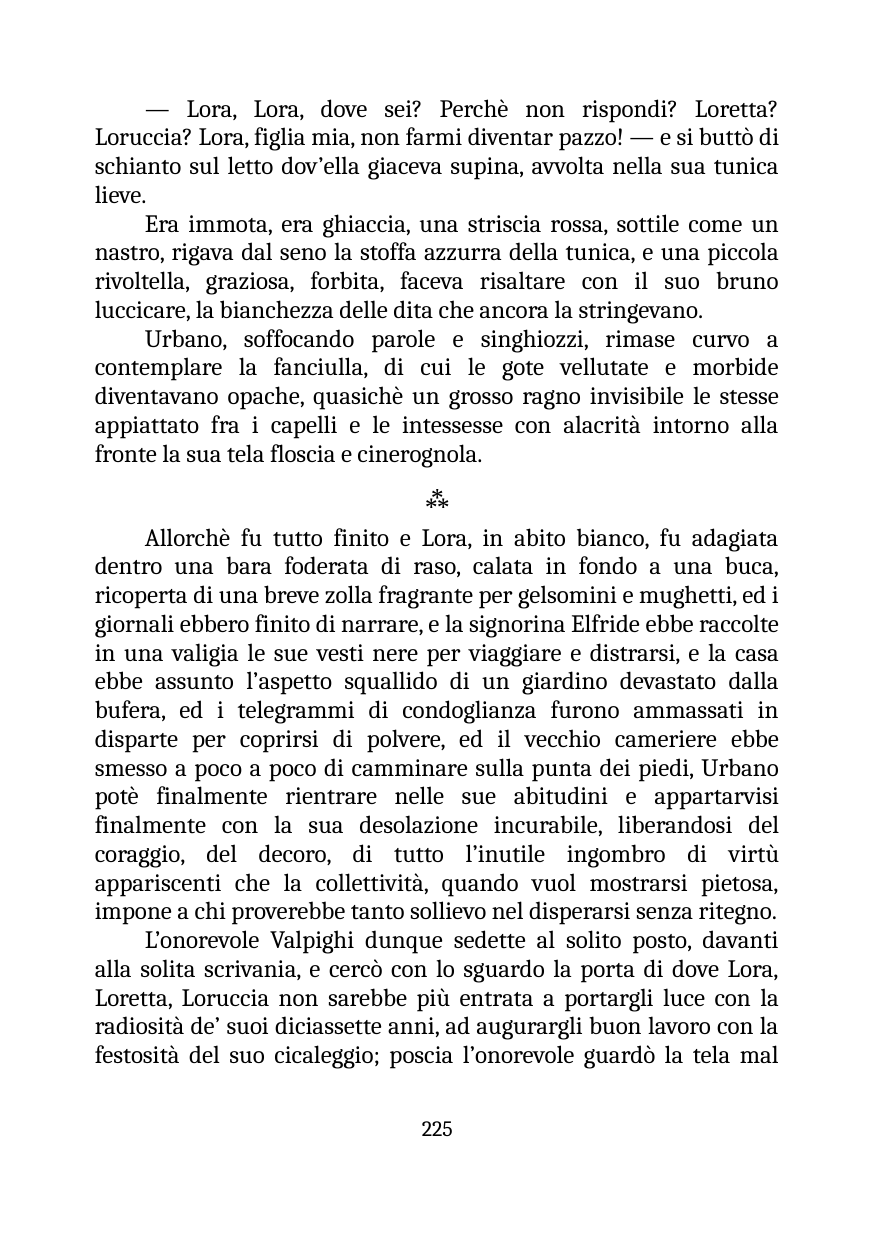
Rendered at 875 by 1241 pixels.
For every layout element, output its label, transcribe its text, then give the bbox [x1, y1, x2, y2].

text ⁂ [94, 486, 779, 515]
text Era immota, era ghiaccia, una striscia rossa, sottile come un nastro, rigava dal seno la stoffa azzurra della tunica, e una piccola rivoltella, graziosa, forbita, faceva risaltare con il suo bruno luccicare, la bianchezza delle dita che ancora la stringevano. [94, 209, 779, 324]
text — Lora, Lora, dove sei? Perchè non rispondi? Loretta? Loruccia? Lora, figlia mia, non farmi diventar pazzo! — e si buttò di schianto sul letto dov’ella giaceva supina, avvolta nella sua tunica lieve. [94, 94, 779, 209]
text Allorchè fu tutto finito e Lora, in abito bianco, fu adagiata dentro una bara foderata di raso, calata in fondo a una buca, ricoperta di una breve zolla fragrante per gelsomini e mughetti, ed i giornali ebbero finito di narrare, e la signorina Elfride ebbe raccolte in una valigia le sue vesti nere per viaggiare e distrarsi, e la casa ebbe assunto l’aspetto squallido di un giardino devastato dalla bufera, ed i telegrammi di condoglianza furono ammassati in disparte per coprirsi di polvere, ed il vecchio cameriere ebbe smesso a poco a poco di camminare sulla punta dei piedi, Urbano potè finalmente rientrare nelle sue abitudini e appartarvisi finalmente con la sua desolazione incurabile, liberandosi del coraggio, del decoro, di tutto l’inutile ingombro di virtù appariscenti che la collettività, quando vuol mostrarsi pietosa, impone a chi proverebbe tanto sollievo nel disperarsi senza ritegno. [94, 523, 779, 926]
text Urbano, soffocando parole e singhiozzi, rimase curvo a contemplare la fanciulla, di cui le gote vellutate e morbide diventavano opache, quasichè un grosso ragno invisibile le stesse appiattato fra i capelli e le intessesse con alacrità intorno alla fronte la sua tela floscia e cinerognola. [94, 324, 779, 468]
text L’onorevole Valpighi dunque sedette al solito posto, davanti alla solita scrivania, e cercò con lo sguardo la porta di dove Lora, Loretta, Loruccia non sarebbe più entrata a portargli luce con la radiosità de’ suoi diciassette anni, ad augurargli buon lavoro con la festosità del suo cicaleggio; poscia l’onorevole guardò la tela mal [94, 926, 779, 1070]
